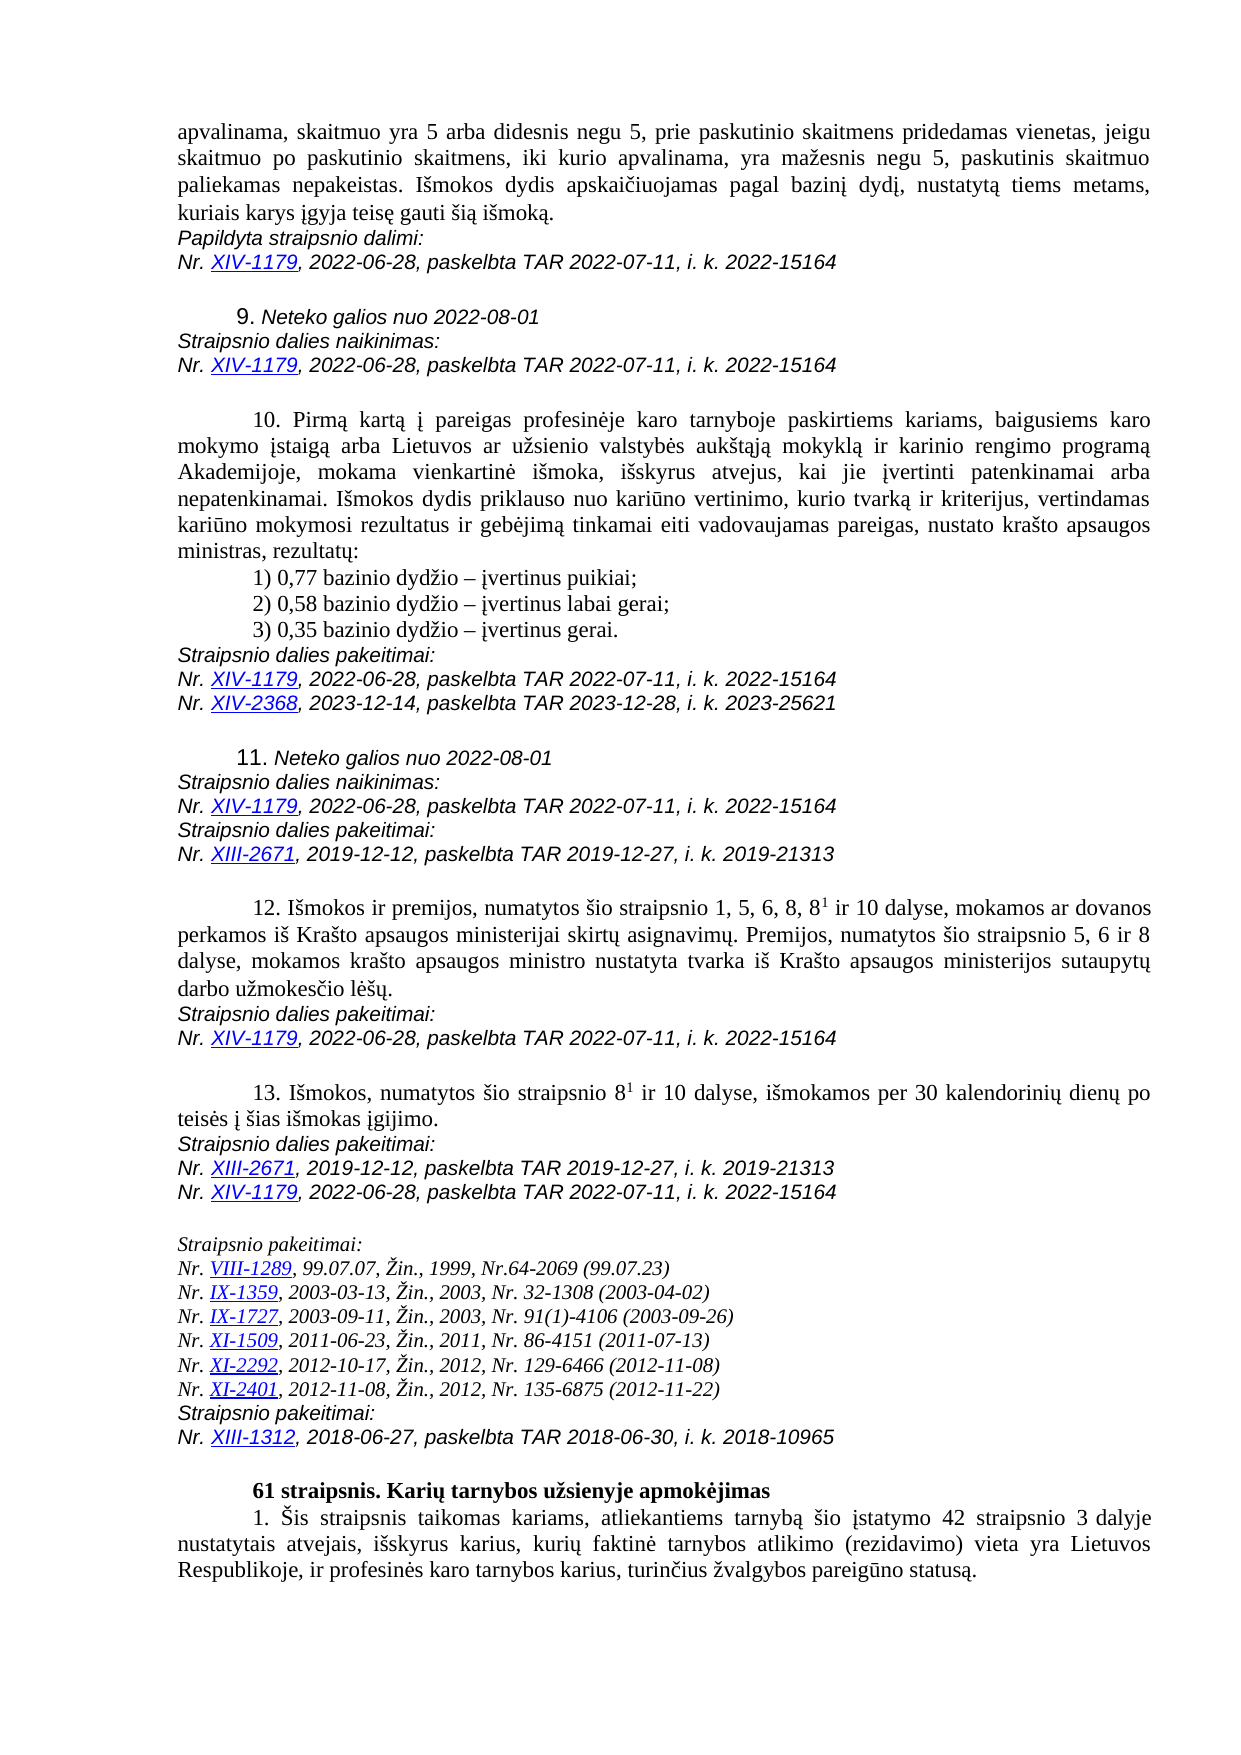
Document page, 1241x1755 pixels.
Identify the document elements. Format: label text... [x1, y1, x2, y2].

text Nr. XIII-2671, 2019-12-12, paskelbta TAR 2019-12-27, i. k. 2019-21313 [177, 842, 1152, 866]
text Straipsnio dalies pakeitimai: [177, 1132, 1152, 1156]
text Nr. XIV-2368, 2023-12-14, paskelbta TAR 2023-12-28, i. k. 2023-25621 [177, 691, 1152, 715]
text 61 straipsnis. Karių tarnybos užsienyje apmokėjimas [177, 1477, 1152, 1504]
text Nr. XIV-1179, 2022-06-28, paskelbta TAR 2022-07-11, i. k. 2022-15164 [177, 794, 1152, 818]
text Papildyta straipsnio dalimi: [177, 226, 1152, 250]
text Nr. XIV-1179, 2022-06-28, paskelbta TAR 2022-07-11, i. k. 2022-15164 [177, 250, 1152, 274]
text 1. Šis straipsnis taikomas kariams, atliekantiems tarnybą šio įstatymo 42 straipsnio 3 dalyje nustatytais atvejais, išskyrus karius, kurių faktinė tarnybos atlikimo (rezidavimo) vieta yra Lietuvos Respublikoje, ir profesinės karo tarnybos karius, turinčius žvalgybos pareigūno statusą. [177, 1504, 1152, 1583]
text Nr. XI-1509, 2011-06-23, Žin., 2011, Nr. 86-4151 (2011-07-13) [177, 1328, 1152, 1352]
text Nr. XI-2401, 2012-11-08, Žin., 2012, Nr. 135-6875 (2012-11-22) [177, 1377, 1152, 1401]
text Nr. IX-1359, 2003-03-13, Žin., 2003, Nr. 32-1308 (2003-04-02) [177, 1280, 1152, 1304]
text apvalinama, skaitmuo yra 5 arba didesnis negu 5, prie paskutinio skaitmens pridedamas vienetas, jeigu skaitmuo po paskutinio skaitmens, iki kurio apvalinama, yra mažesnis negu 5, paskutinis skaitmuo paliekamas nepakeistas. Išmokos dydis apskaičiuojamas pagal bazinį dydį, nustatytą tiems metams, kuriais karys įgyja teisę gauti šią išmoką. [177, 118, 1152, 226]
text 11. Neteko galios nuo 2022-08-01 [177, 743, 1152, 770]
text Nr. XIV-1179, 2022-06-28, paskelbta TAR 2022-07-11, i. k. 2022-15164 [177, 667, 1152, 691]
text Nr. XIV-1179, 2022-06-28, paskelbta TAR 2022-07-11, i. k. 2022-15164 [177, 1026, 1152, 1050]
text 3) 0,35 bazinio dydžio – įvertinus gerai. [177, 616, 1152, 643]
text Straipsnio dalies pakeitimai: [177, 818, 1152, 842]
text Nr. VIII-1289, 99.07.07, Žin., 1999, Nr.64-2069 (99.07.23) [177, 1256, 1152, 1280]
text Straipsnio dalies pakeitimai: [177, 643, 1152, 667]
text Straipsnio pakeitimai: [177, 1401, 1152, 1424]
text 9. Neteko galios nuo 2022-08-01 [177, 303, 1152, 329]
text 2) 0,58 bazinio dydžio – įvertinus labai gerai; [177, 590, 1152, 616]
text 10. Pirmą kartą į pareigas profesinėje karo tarnyboje paskirtiems kariams, baigusiems karo mokymo įstaigą arba Lietuvos ar užsienio valstybės aukštąją mokyklą ir karinio rengimo programą Akademijoje, mokama vienkartinė išmoka, išskyrus atvejus, kai jie įvertinti patenkinamai arba nepatenkinamai. Išmokos dydis priklauso nuo kariūno vertinimo, kurio tvarką ir kriterijus, vertindamas kariūno mokymosi rezultatus ir gebėjimą tinkamai eiti vadovaujamas pareigas, nustato krašto apsaugos ministras, rezultatų: [177, 406, 1152, 564]
text 12. Išmokos ir premijos, numatytos šio straipsnio 1, 5, 6, 8, 81 ir 10 dalyse, mokamos ar dovanos perkamos iš Krašto apsaugos ministerijai skirtų asignavimų. Premijos, numatytos šio straipsnio 5, 6 ir 8 dalyse, mokamos krašto apsaugos ministro nustatyta tvarka iš Krašto apsaugos ministerijos sutaupytų darbo užmokesčio lėšų. [177, 894, 1152, 1002]
text Nr. XIV-1179, 2022-06-28, paskelbta TAR 2022-07-11, i. k. 2022-15164 [177, 353, 1152, 377]
text 1) 0,77 bazinio dydžio – įvertinus puikiai; [177, 564, 1152, 590]
text Straipsnio pakeitimai: [177, 1232, 1152, 1256]
text Nr. IX-1727, 2003-09-11, Žin., 2003, Nr. 91(1)-4106 (2003-09-26) [177, 1304, 1152, 1328]
text Straipsnio dalies naikinimas: [177, 770, 1152, 794]
text Straipsnio dalies pakeitimai: [177, 1002, 1152, 1026]
text Straipsnio dalies naikinimas: [177, 329, 1152, 353]
text Nr. XI-2292, 2012-10-17, Žin., 2012, Nr. 129-6466 (2012-11-08) [177, 1352, 1152, 1377]
text Nr. XIII-1312, 2018-06-27, paskelbta TAR 2018-06-30, i. k. 2018-10965 [177, 1424, 1152, 1448]
text 13. Išmokos, numatytos šio straipsnio 81 ir 10 dalyse, išmokamos per 30 kalendorinių dienų po teisės į šias išmokas įgijimo. [177, 1079, 1152, 1132]
text Nr. XIII-2671, 2019-12-12, paskelbta TAR 2019-12-27, i. k. 2019-21313 [177, 1156, 1152, 1179]
text Nr. XIV-1179, 2022-06-28, paskelbta TAR 2022-07-11, i. k. 2022-15164 [177, 1179, 1152, 1203]
